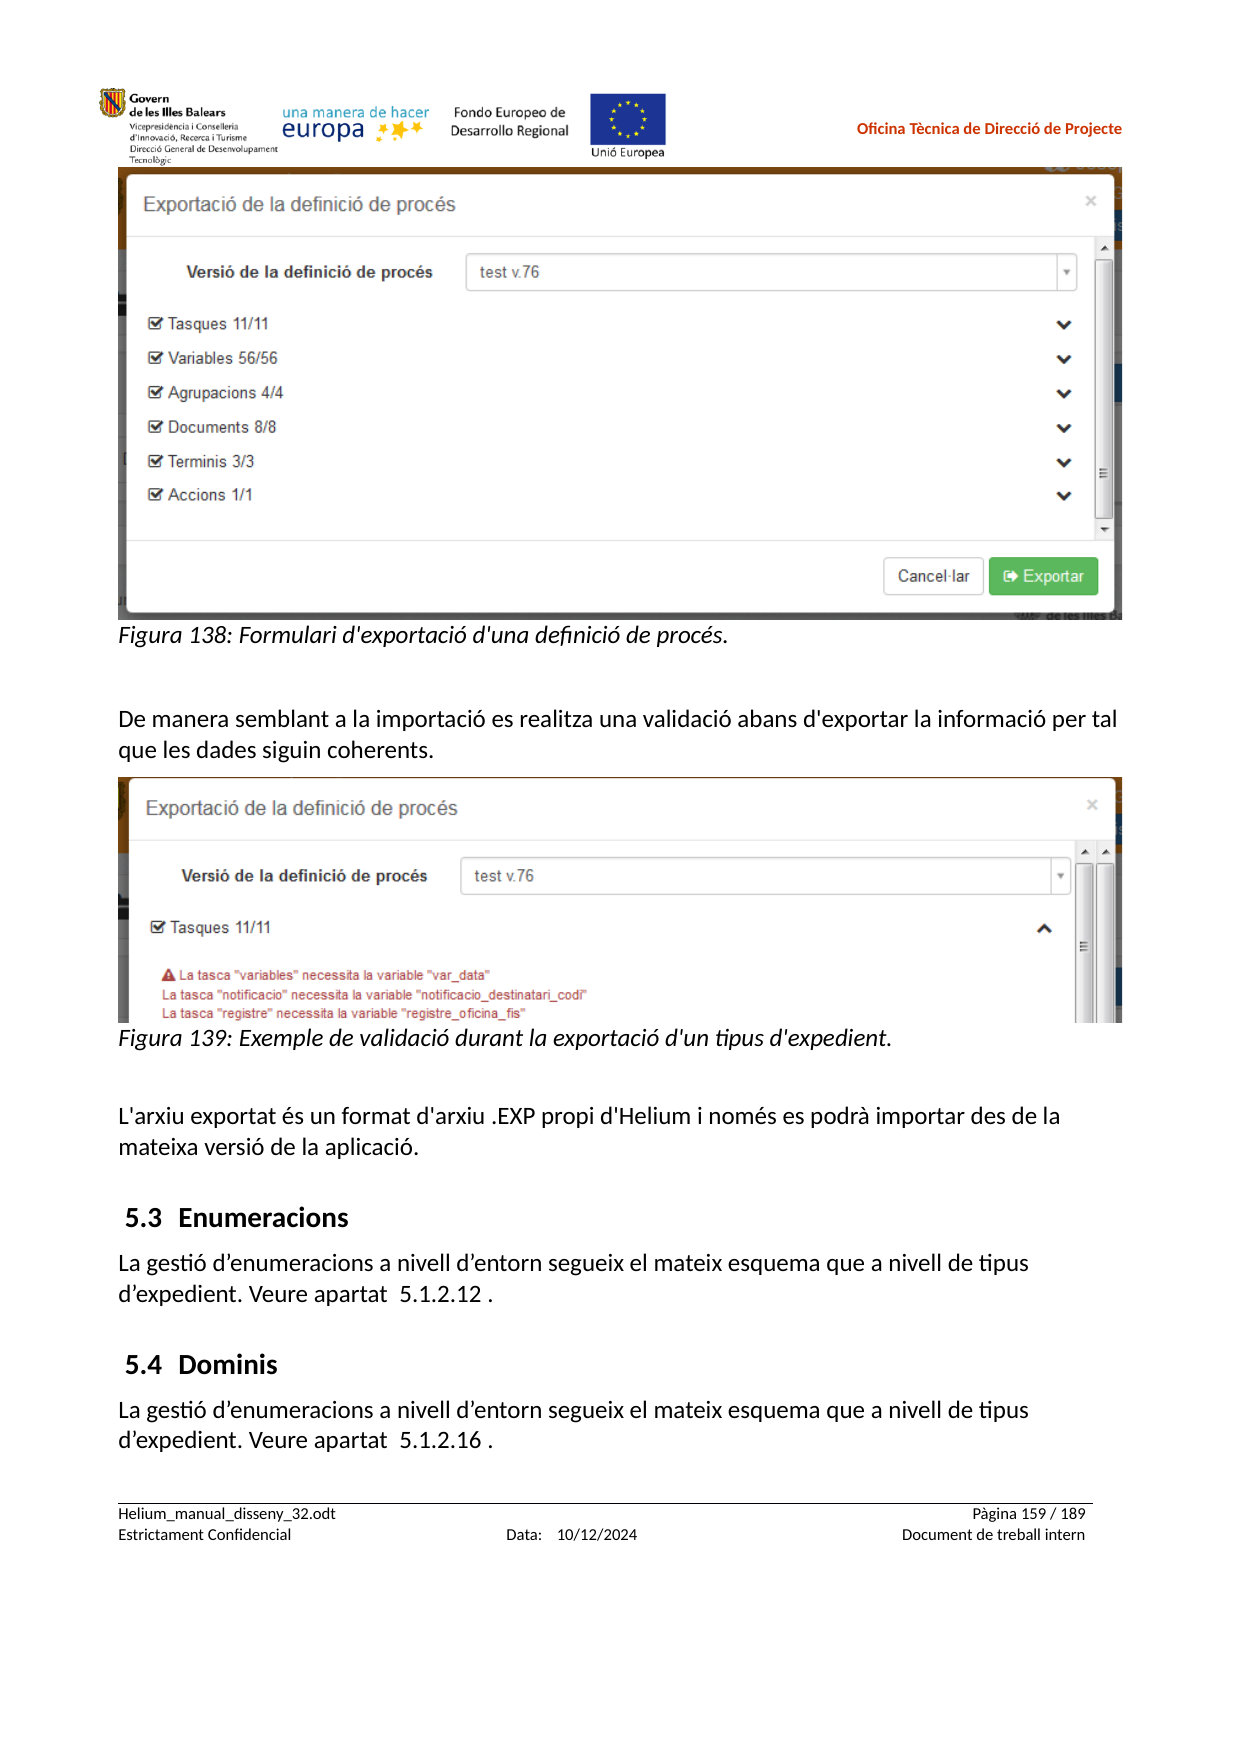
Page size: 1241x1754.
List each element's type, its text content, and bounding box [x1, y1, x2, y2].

text De manera semblant a la importació es realitza una validació abans d'exportar la informació per tal que les dades siguin coherents. [118, 704, 1122, 765]
text Figura 138: Formulari d'exportació d'una definició de procés. [118, 620, 1122, 650]
subtitle Enumeracions [118, 1199, 1122, 1235]
text Figura 139: Exemple de validació durant la exportació d'un tipus d'expedient. [118, 1023, 1122, 1053]
picture [118, 167, 1123, 620]
text La gestió d’enumeracions a nivell d’entorn segueix el mateix esquema que a nivell de tipus d’expedient. Veure apartat 5.1.2.16 . [118, 1394, 1122, 1455]
picture [99, 87, 668, 166]
text La gestió d’enumeracions a nivell d’entorn segueix el mateix esquema que a nivell de tipus d’expedient. Veure apartat 5.1.2.12 . [118, 1247, 1122, 1308]
text L'arxiu exportat és un format d'arxiu .EXP propi d'Helium i només es podrà importar des de la mateixa versió de la aplicació. [118, 1101, 1122, 1162]
subtitle Dominis [118, 1346, 1122, 1381]
picture [118, 777, 1123, 1023]
